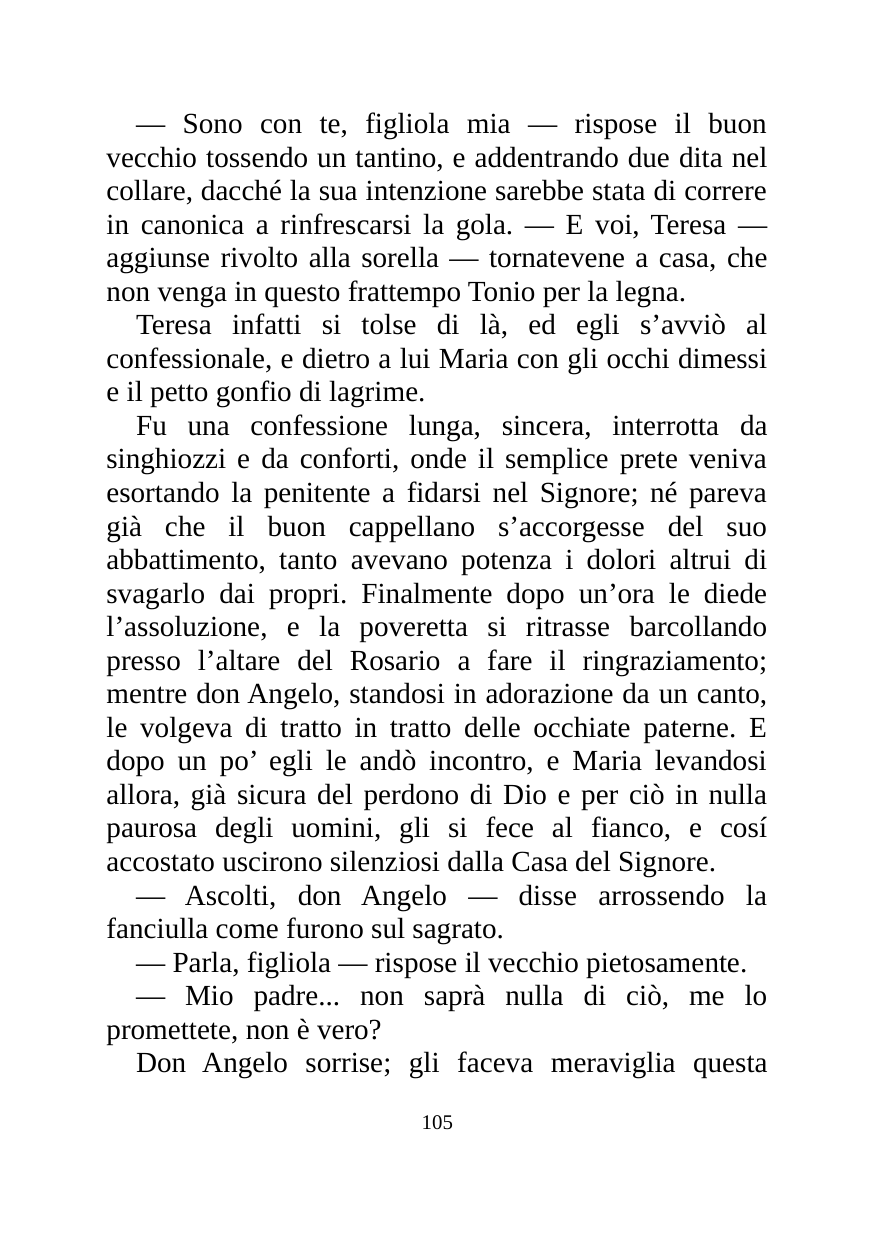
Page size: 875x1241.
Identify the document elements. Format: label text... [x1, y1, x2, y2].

text — Ascolti, don Angelo — disse arrossendo la fanciulla come furono sul sagrato. [106, 878, 768, 945]
text Fu una confessione lunga, sincera, interrotta da singhiozzi e da conforti, onde il semplice prete veniva esortando la penitente a fidarsi nel Signore; né pareva già che il buon cappellano s’accorgesse del suo abbattimento, tanto avevano potenza i dolori altrui di svagarlo dai propri. Finalmente dopo un’ora le diede l’assoluzione, e la poveretta si ritrasse barcollando presso l’altare del Rosario a fare il ringraziamento; mentre don Angelo, standosi in adorazione da un canto, le volgeva di tratto in tratto delle occhiate paterne. E dopo un po’ egli le andò incontro, e Maria levandosi allora, già sicura del perdono di Dio e per ciò in nulla paurosa degli uomini, gli si fece al fianco, e cosí accostato uscirono silenziosi dalla Casa del Signore. [106, 408, 768, 878]
text — Parla, figliola — rispose il vecchio pietosamente. [106, 945, 768, 978]
text — Mio padre... non saprà nulla di ciò, me lo promettete, non è vero? [106, 978, 768, 1045]
text Teresa infatti si tolse di là, ed egli s’avviò al confessionale, e dietro a lui Maria con gli occhi dimessi e il petto gonfio di lagrime. [106, 307, 768, 408]
text — Sono con te, figliola mia — rispose il buon vecchio tossendo un tantino, e addentrando due dita nel collare, dacché la sua intenzione sarebbe stata di correre in canonica a rinfrescarsi la gola. — E voi, Teresa — aggiunse rivolto alla sorella — tornatevene a casa, che non venga in questo frattempo Tonio per la legna. [106, 106, 768, 307]
text Don Angelo sorrise; gli faceva meraviglia questa [106, 1045, 768, 1079]
